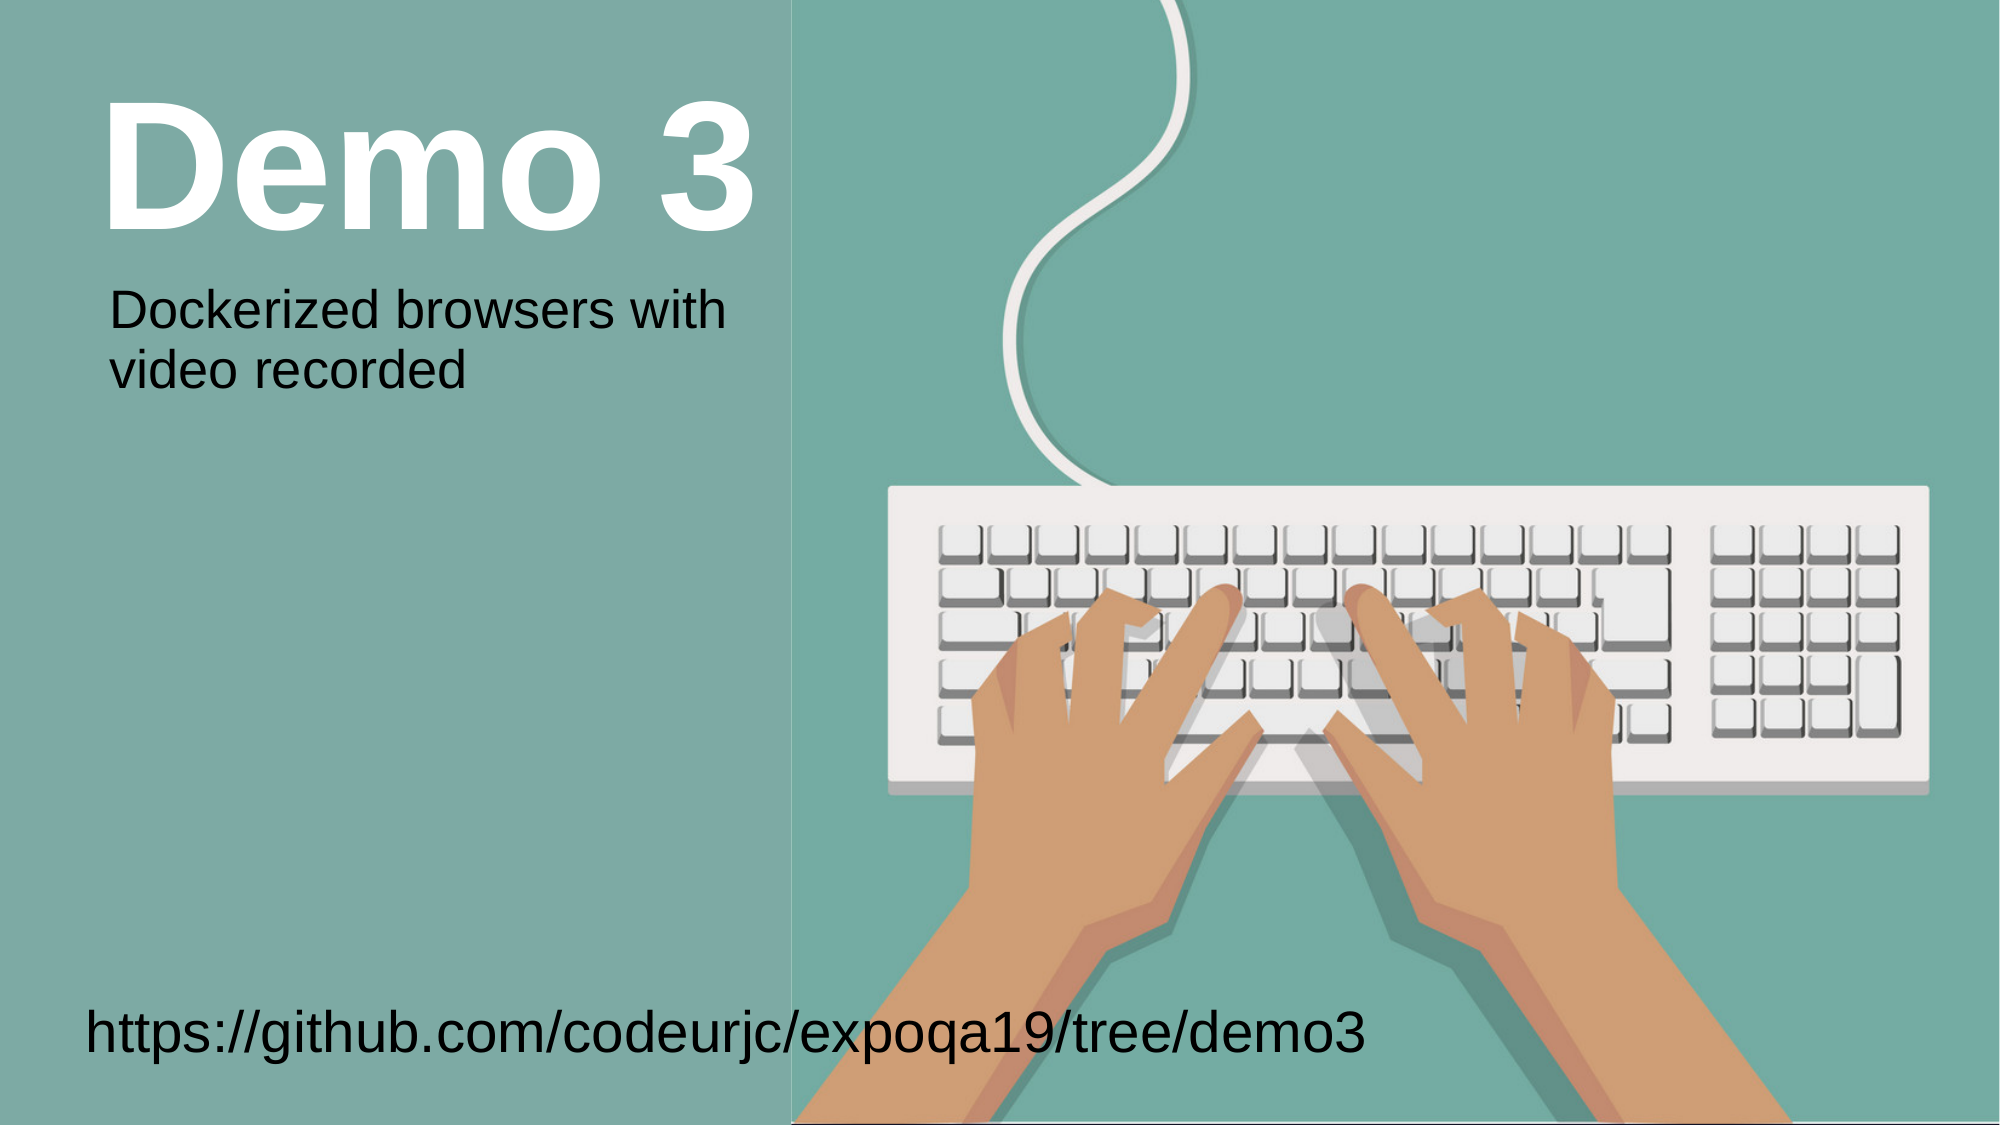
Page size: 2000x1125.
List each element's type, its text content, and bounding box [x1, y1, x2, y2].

text_box Dockerized browsers with video recorded [94, 271, 744, 408]
picture [791, 0, 2000, 1125]
text_box [0, 0, 791, 1125]
text_box https://github.com/codeurjc/expoqa19/tree/demo3 [70, 992, 1407, 1087]
title Demo 3 [83, 115, 791, 225]
